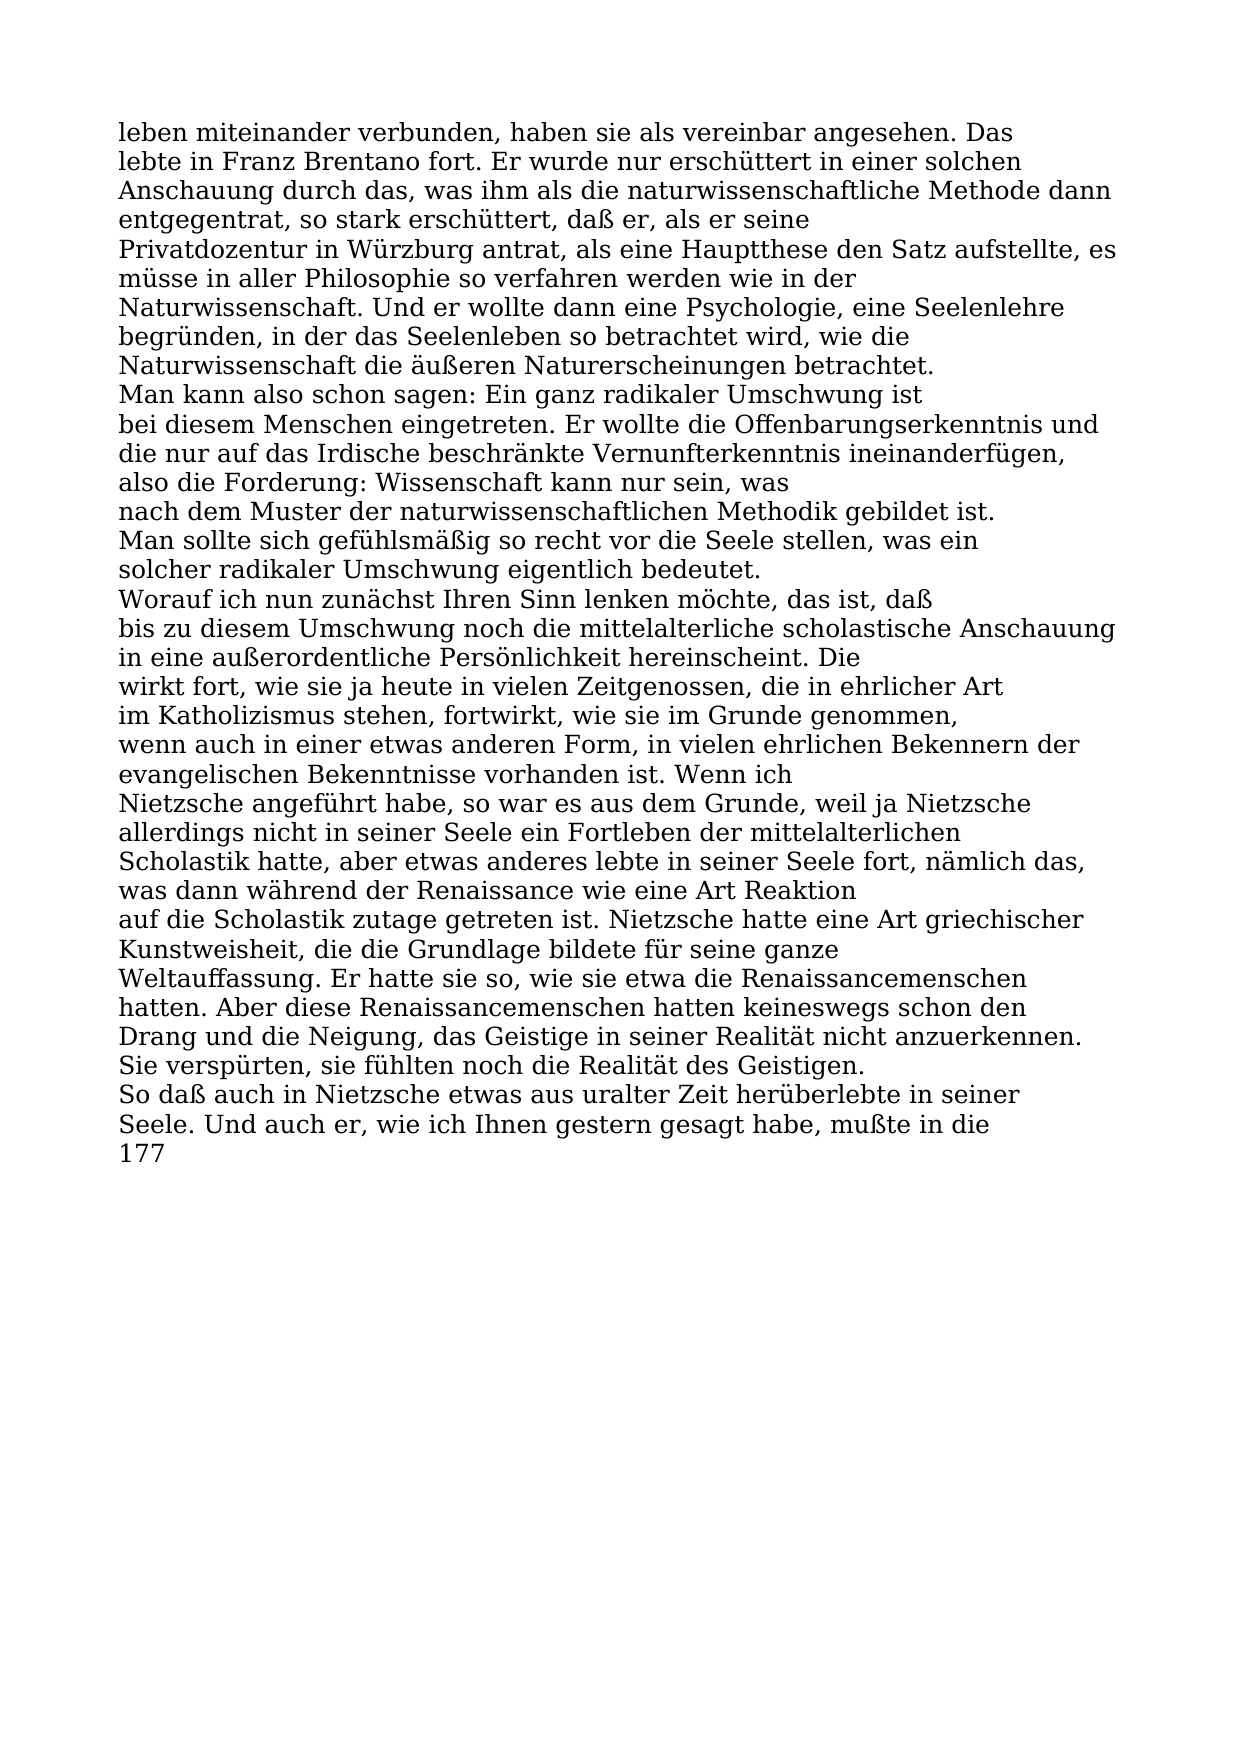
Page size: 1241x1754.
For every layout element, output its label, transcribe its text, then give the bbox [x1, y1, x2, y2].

text nach dem Muster der naturwissenschaftlichen Methodik gebildet ist. [118, 497, 1122, 526]
text Privatdozentur in Würzburg antrat, als eine Hauptthese den Satz aufstellte, es müsse in aller Philosophie so verfahren werden wie in der [118, 235, 1122, 293]
text bis zu diesem Umschwung noch die mittelalterliche scholastische Anschauung in eine außerordentliche Persönlichkeit hereinscheint. Die [118, 614, 1122, 672]
text im Katholizismus stehen, fortwirkt, wie sie im Grunde genommen, [118, 701, 1122, 731]
text lebte in Franz Brentano fort. Er wurde nur erschüttert in einer solchen [118, 147, 1122, 176]
text wirkt fort, wie sie ja heute in vielen Zeitgenossen, die in ehrlicher Art [118, 672, 1122, 701]
text wenn auch in einer etwas anderen Form, in vielen ehrlichen Bekennern der evangelischen Bekenntnisse vorhanden ist. Wenn ich [118, 731, 1122, 789]
text Worauf ich nun zunächst Ihren Sinn lenken möchte, das ist, daß [118, 585, 1122, 614]
text Scholastik hatte, aber etwas anderes lebte in seiner Seele fort, nämlich das, was dann während der Renaissance wie eine Art Reaktion [118, 847, 1122, 906]
text Nietzsche angeführt habe, so war es aus dem Grunde, weil ja Nietzsche [118, 789, 1122, 818]
text 177 [118, 1139, 1122, 1168]
text Naturwissenschaft die äußeren Naturerscheinungen betrachtet. [118, 351, 1122, 381]
text solcher radikaler Umschwung eigentlich bedeutet. [118, 556, 1122, 585]
text bei diesem Menschen eingetreten. Er wollte die Offenbarungserkenntnis und die nur auf das Irdische beschränkte Vernunfterkenntnis ineinanderfügen, also die Forderung: Wissenschaft kann nur sein, was [118, 410, 1122, 497]
text Naturwissenschaft. Und er wollte dann eine Psychologie, eine Seelenlehre begründen, in der das Seelenleben so betrachtet wird, wie die [118, 293, 1122, 351]
text allerdings nicht in seiner Seele ein Fortleben der mittelalterlichen [118, 818, 1122, 847]
text So daß auch in Nietzsche etwas aus uralter Zeit herüberlebte in seiner [118, 1081, 1122, 1110]
text Drang und die Neigung, das Geistige in seiner Realität nicht anzuerkennen. Sie verspürten, sie fühlten noch die Realität des Geistigen. [118, 1022, 1122, 1081]
text Seele. Und auch er, wie ich Ihnen gestern gesagt habe, mußte in die [118, 1110, 1122, 1139]
text leben miteinander verbunden, haben sie als vereinbar angesehen. Das [118, 118, 1122, 147]
text auf die Scholastik zutage getreten ist. Nietzsche hatte eine Art griechischer Kunstweisheit, die die Grundlage bildete für seine ganze [118, 906, 1122, 964]
text Weltauffassung. Er hatte sie so, wie sie etwa die Renaissancemenschen [118, 964, 1122, 993]
text Man kann also schon sagen: Ein ganz radikaler Umschwung ist [118, 381, 1122, 410]
text Man sollte sich gefühlsmäßig so recht vor die Seele stellen, was ein [118, 526, 1122, 556]
text hatten. Aber diese Renaissancemenschen hatten keineswegs schon den [118, 993, 1122, 1022]
text Anschauung durch das, was ihm als die naturwissenschaftliche Methode dann entgegentrat, so stark erschüttert, daß er, als er seine [118, 176, 1122, 235]
